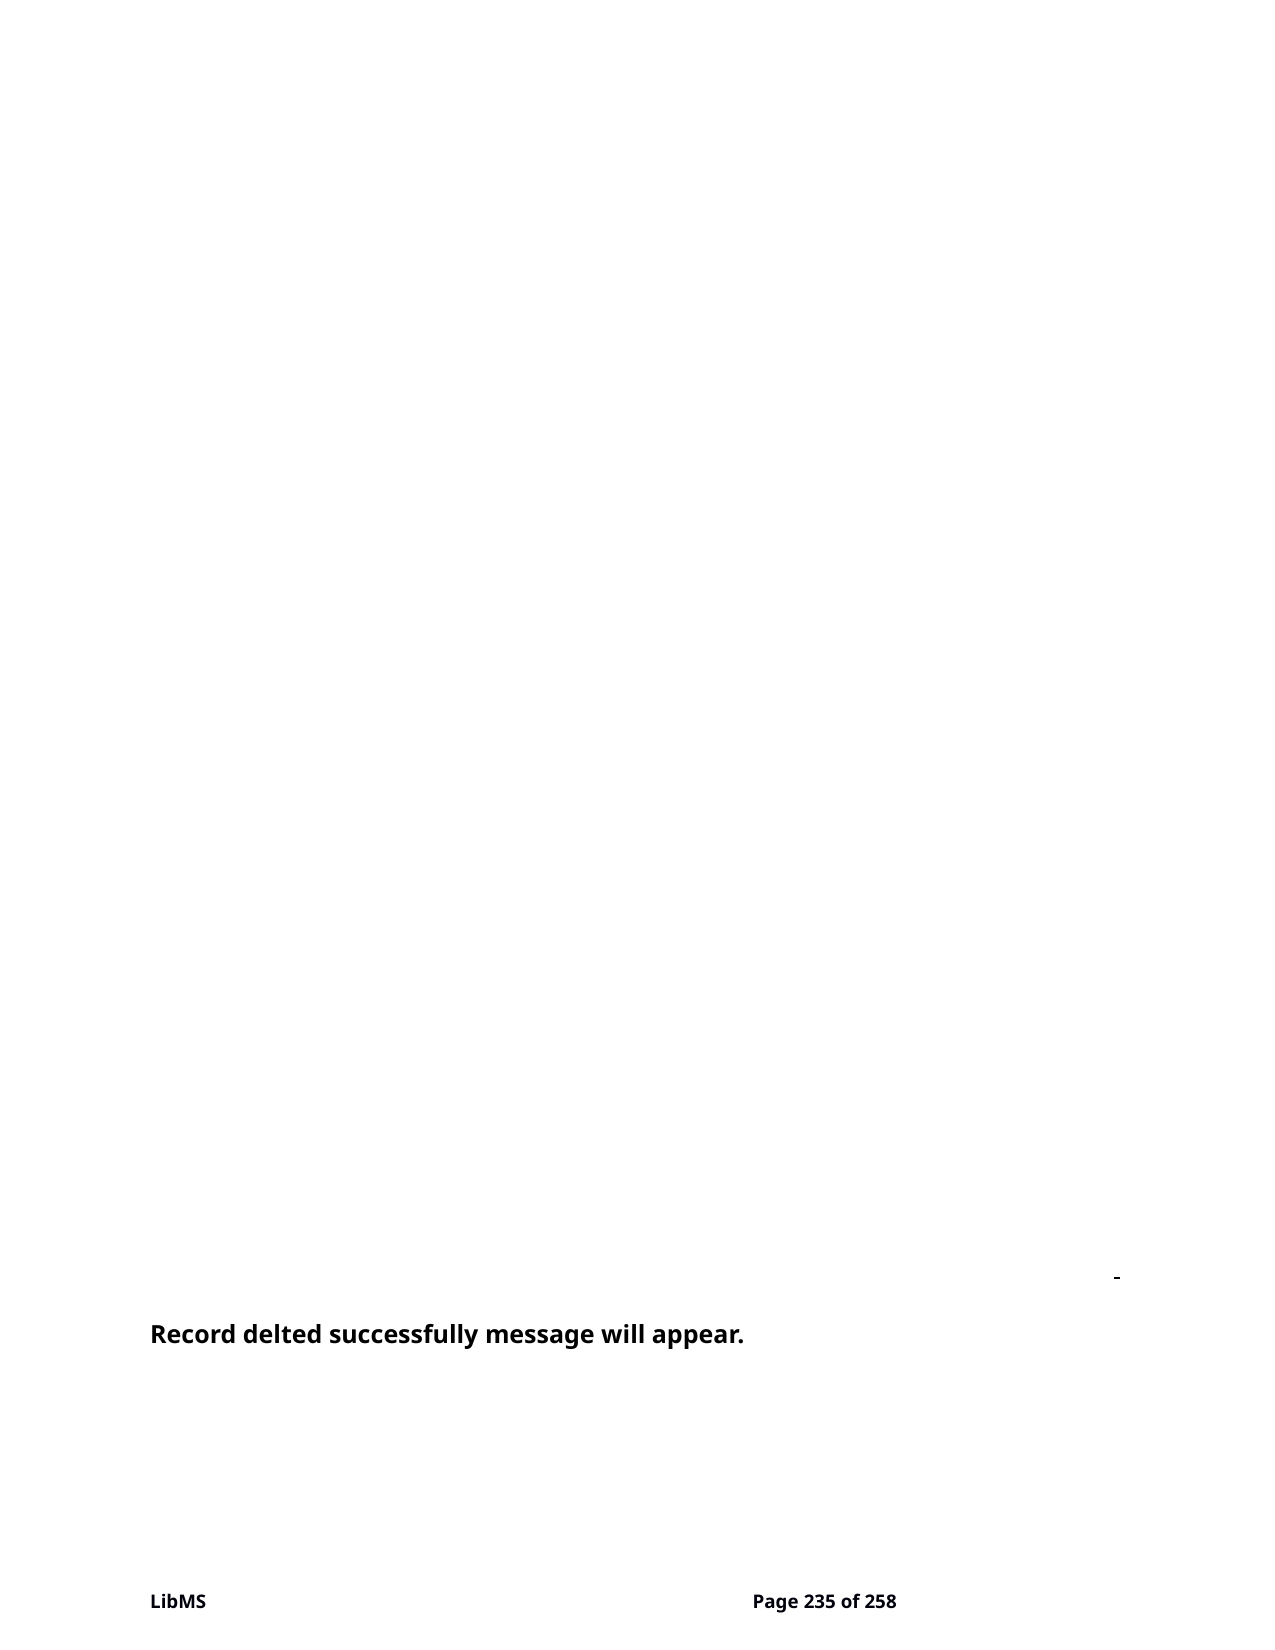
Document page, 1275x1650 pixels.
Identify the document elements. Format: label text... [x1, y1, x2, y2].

text Record delted successfully message will appear. [150, 133, 1125, 1351]
